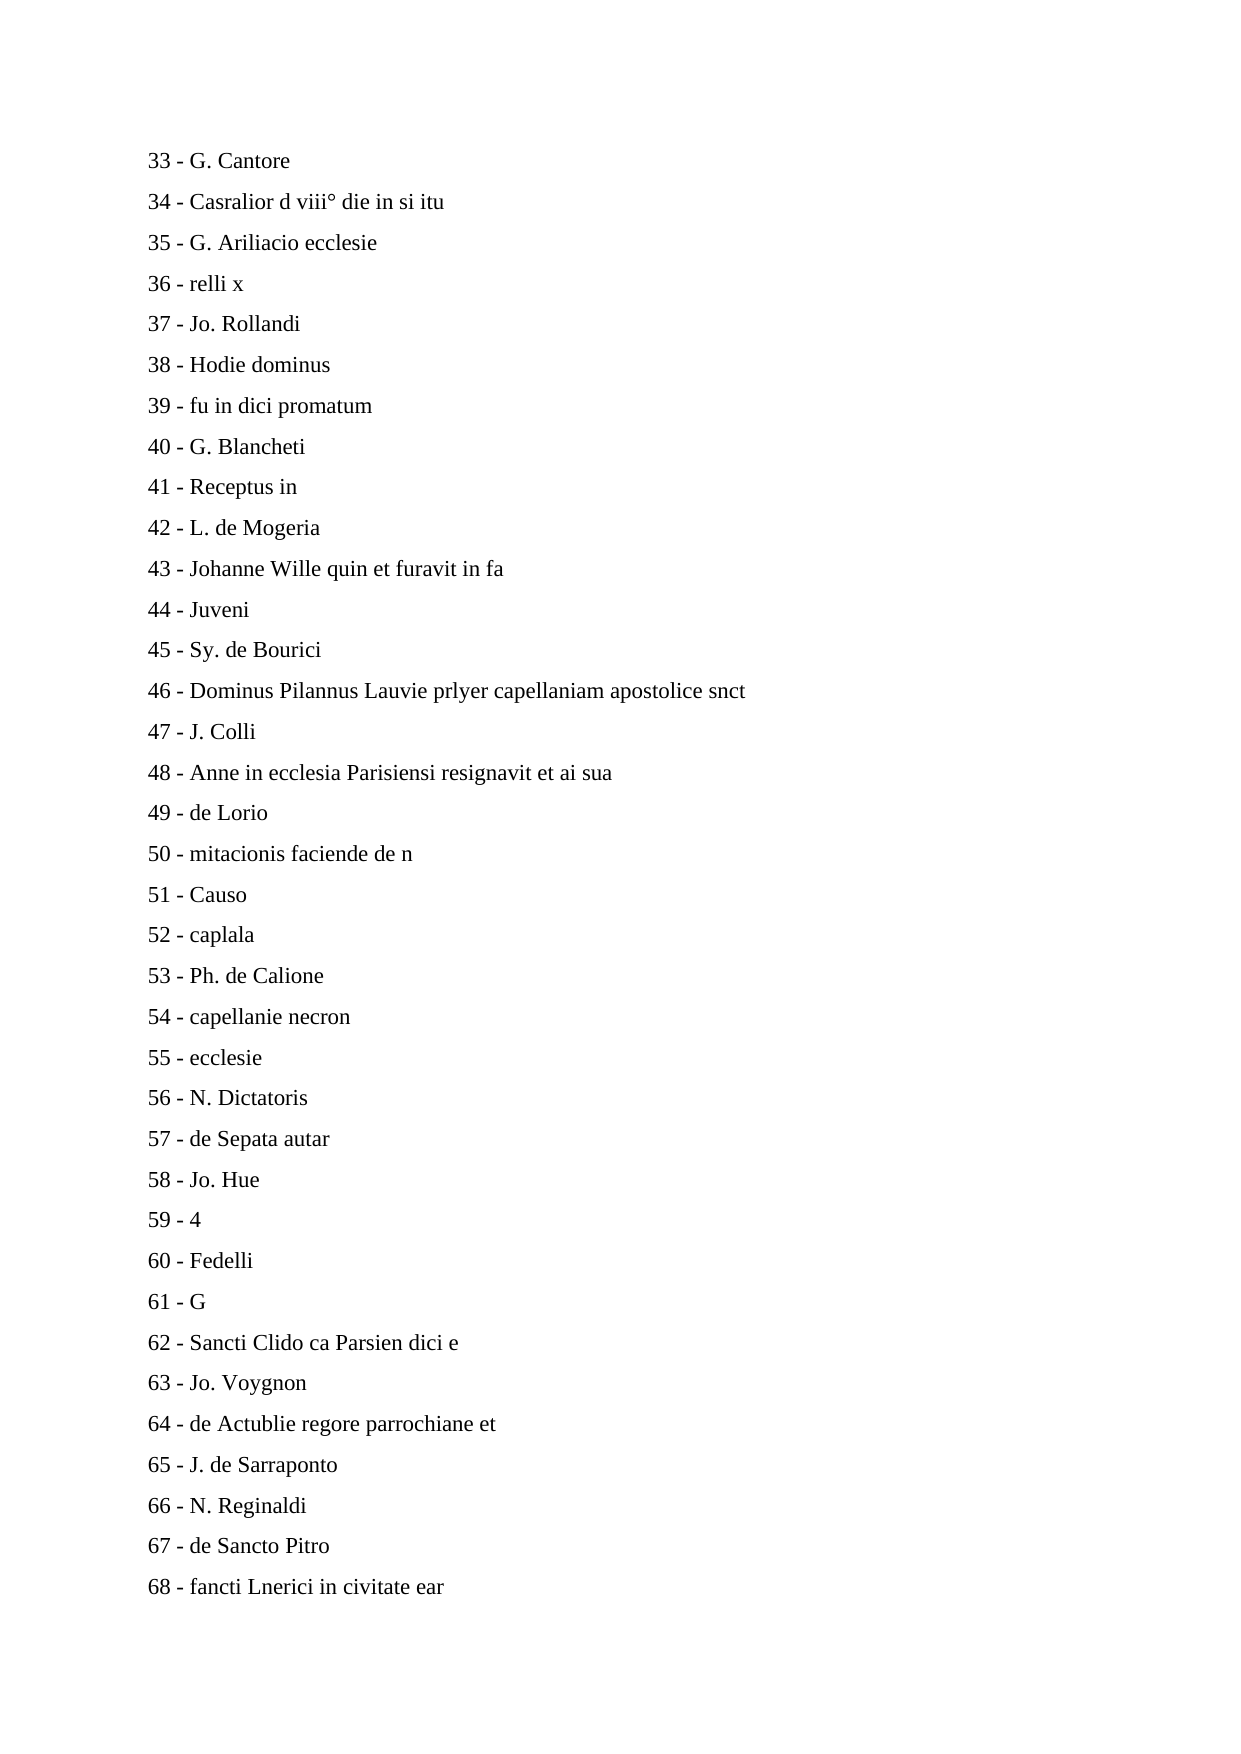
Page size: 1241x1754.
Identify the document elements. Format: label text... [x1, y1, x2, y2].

text 34 - Casralior d viii° die in si itu [148, 188, 1093, 215]
text 45 - Sy. de Bourici [148, 636, 1093, 663]
text 61 - G [148, 1288, 1093, 1314]
text 57 - de Sepata autar [148, 1125, 1093, 1151]
text 40 - G. Blancheti [148, 433, 1093, 459]
text 51 - Causo [148, 881, 1093, 907]
text 44 - Juveni [148, 596, 1093, 622]
text 42 - L. de Mogeria [148, 514, 1093, 541]
text 43 - Johanne Wille quin et furavit in fa [148, 555, 1093, 581]
text 66 - N. Reginaldi [148, 1492, 1093, 1518]
text 52 - caplala [148, 921, 1093, 948]
text 49 - de Lorio [148, 799, 1093, 826]
text 65 - J. de Sarraponto [148, 1451, 1093, 1477]
text 35 - G. Ariliacio ecclesie [148, 229, 1093, 255]
text 62 - Sancti Clido ca Parsien dici e [148, 1329, 1093, 1355]
text 58 - Jo. Hue [148, 1166, 1093, 1192]
text 53 - Ph. de Calione [148, 962, 1093, 988]
text 41 - Receptus in [148, 473, 1093, 500]
text 48 - Anne in ecclesia Parisiensi resignavit et ai sua [148, 758, 1093, 785]
text 64 - de Actublie regore parrochiane et [148, 1410, 1093, 1437]
text 50 - mitacionis faciende de n [148, 840, 1093, 866]
text 36 - relli x [148, 270, 1093, 296]
text 63 - Jo. Voygnon [148, 1369, 1093, 1396]
text 56 - N. Dictatoris [148, 1084, 1093, 1111]
text 46 - Dominus Pilannus Lauvie prlyer capellaniam apostolice snct [148, 677, 1093, 703]
text 37 - Jo. Rollandi [148, 311, 1093, 337]
text 55 - ecclesie [148, 1044, 1093, 1070]
text 33 - G. Cantore [148, 148, 1093, 174]
text 39 - fu in dici promatum [148, 392, 1093, 418]
text 67 - de Sancto Pitro [148, 1532, 1093, 1559]
text 38 - Hodie dominus [148, 351, 1093, 378]
text 54 - capellanie necron [148, 1003, 1093, 1029]
text 47 - J. Colli [148, 718, 1093, 744]
text 68 - fancti Lnerici in civitate ear [148, 1573, 1093, 1599]
text 59 - 4 [148, 1207, 1093, 1233]
text 60 - Fedelli [148, 1247, 1093, 1274]
